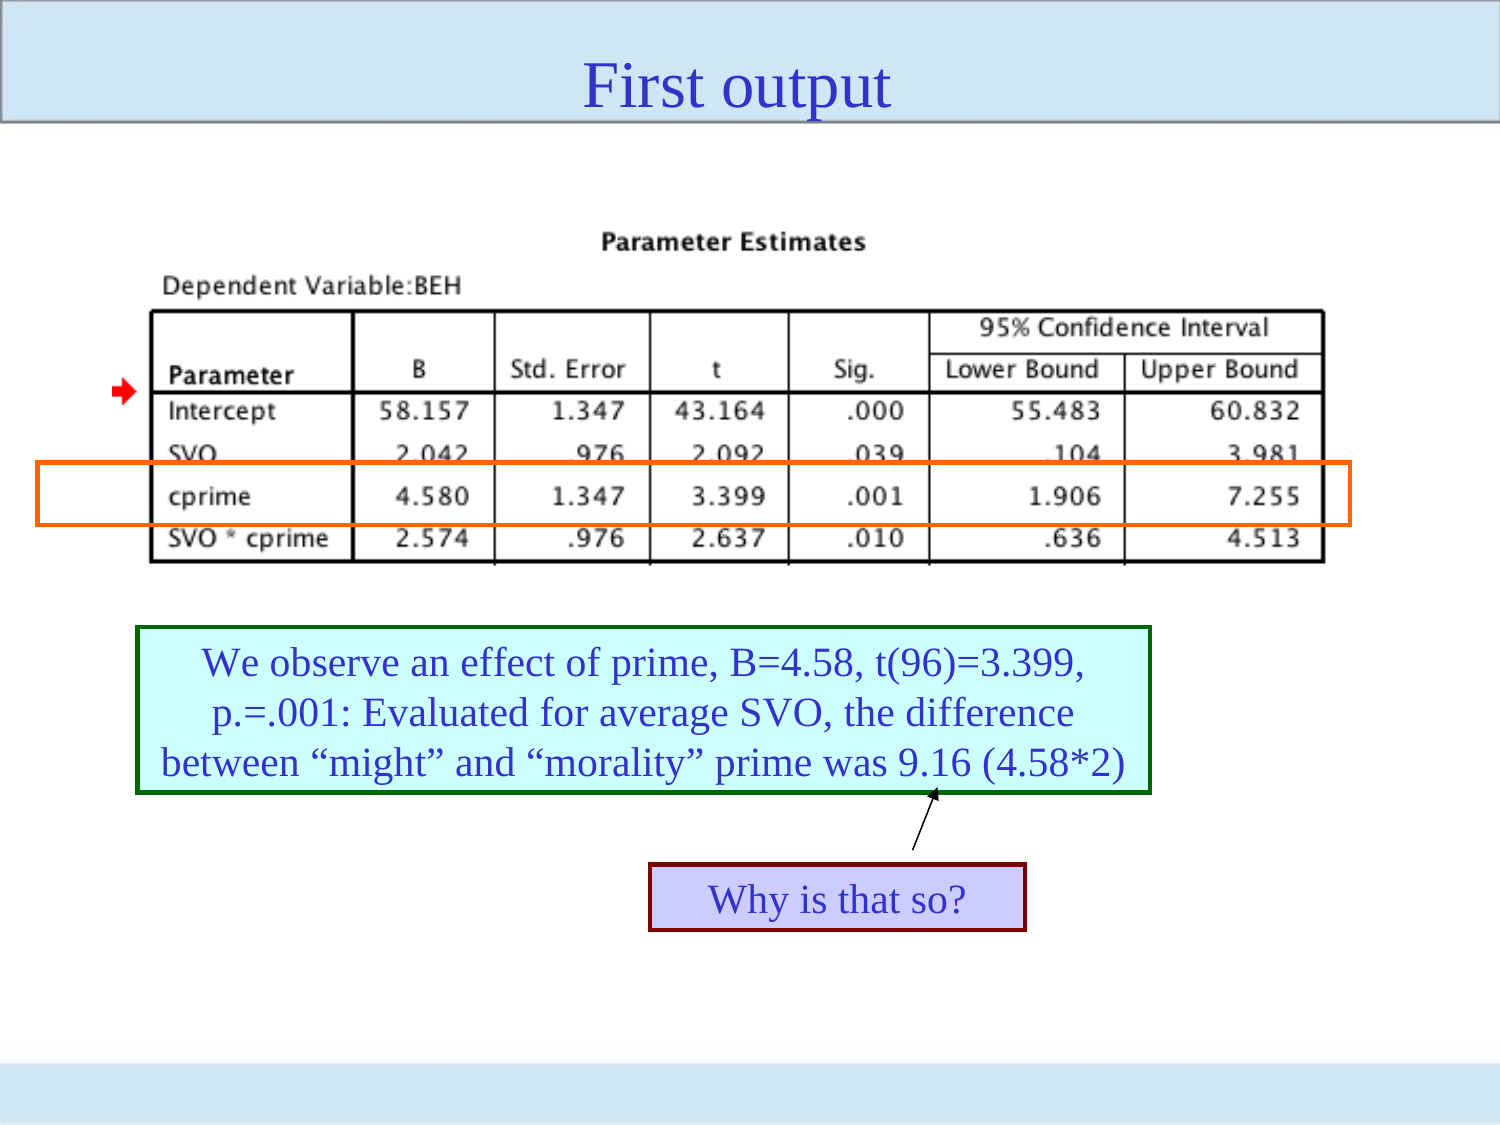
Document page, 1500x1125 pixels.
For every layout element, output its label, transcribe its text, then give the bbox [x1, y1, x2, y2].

text_box We observe an effect of prime, B=4.58, t(96)=3.399, p.=.001: Evaluated for average SVO, the difference between “might” and “morality” prime was 9.16 (4.58*2) [137, 627, 1150, 793]
text_box Why is that so? [650, 864, 1026, 931]
picture [0, 0, 1500, 1125]
title First output [99, 0, 1375, 163]
